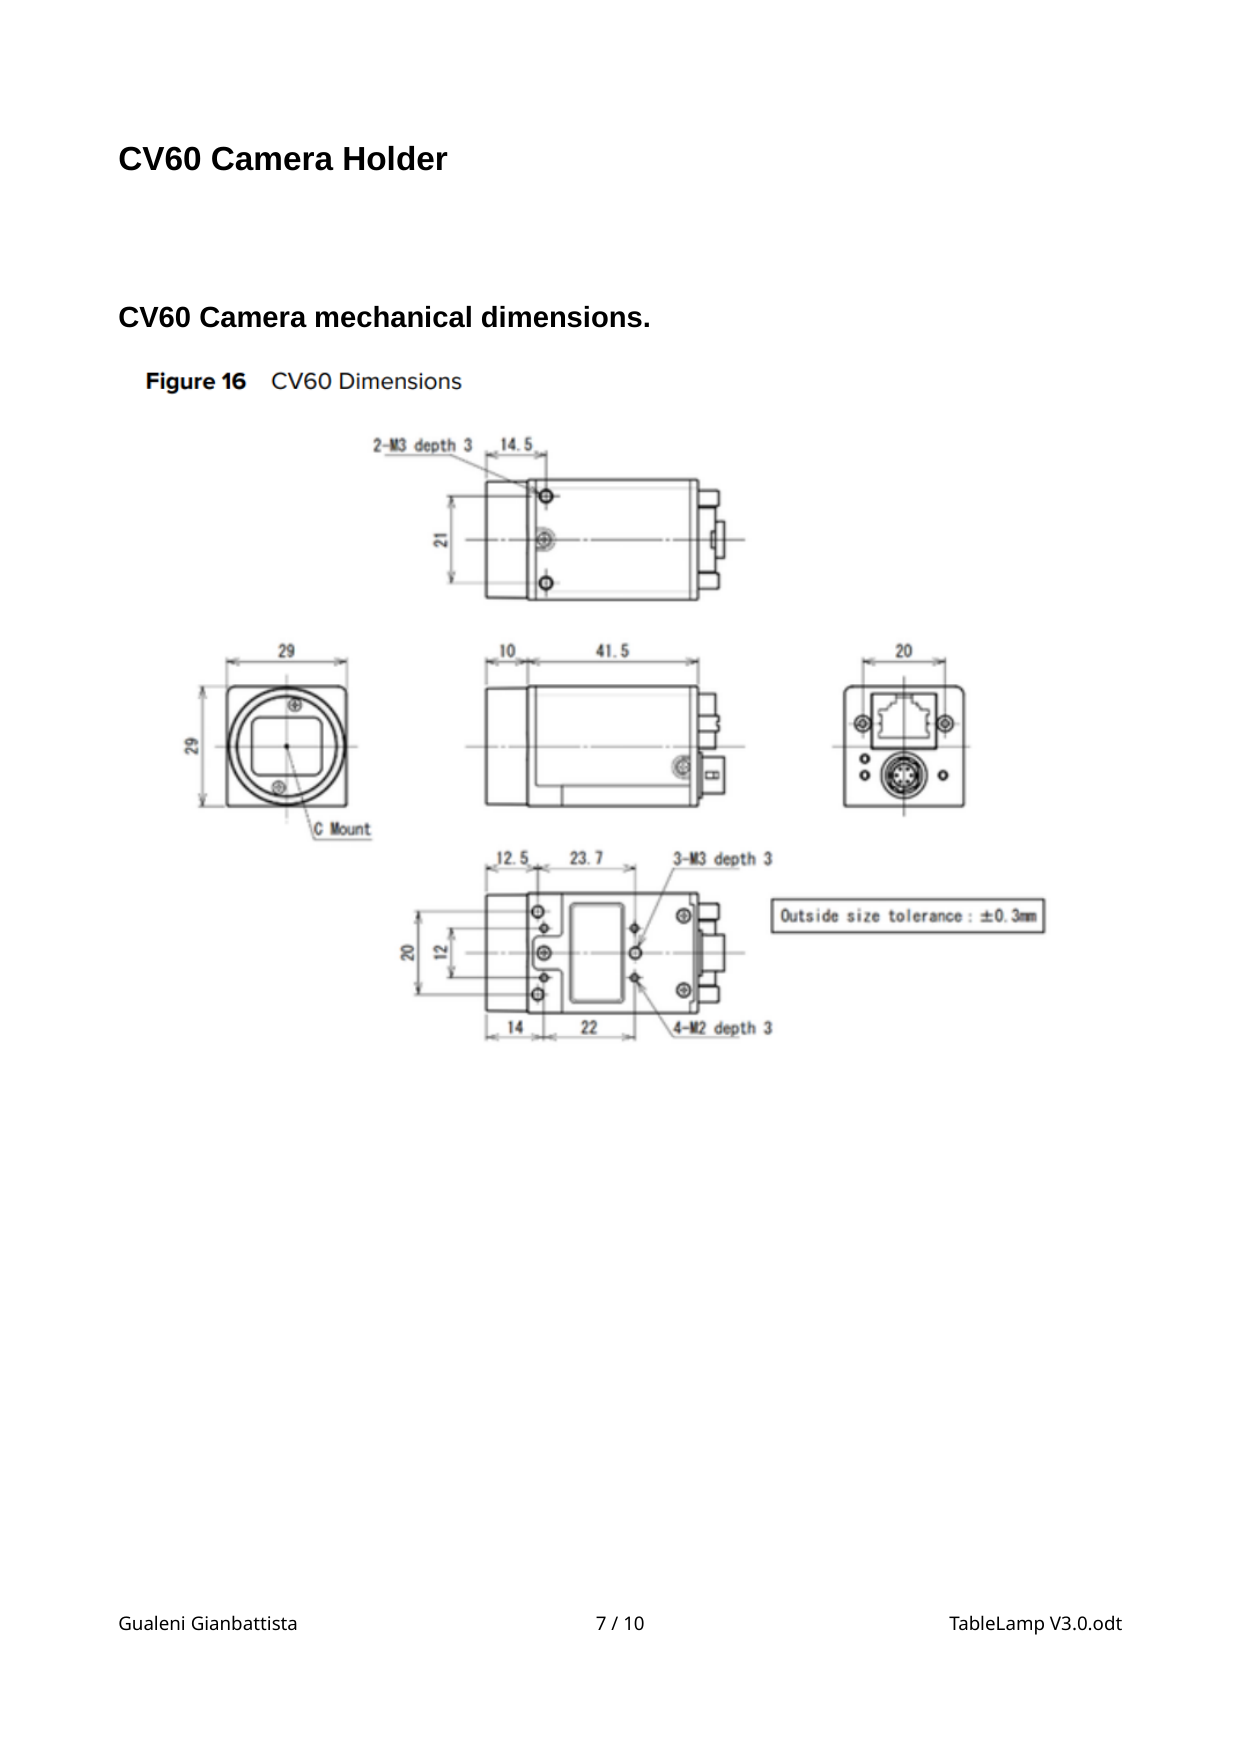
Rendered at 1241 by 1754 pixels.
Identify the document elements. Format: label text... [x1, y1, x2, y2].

picture [118, 345, 1123, 1065]
subtitle CV60 Camera Holder [118, 139, 1122, 177]
subtitle CV60 Camera mechanical dimensions. [118, 300, 1122, 333]
